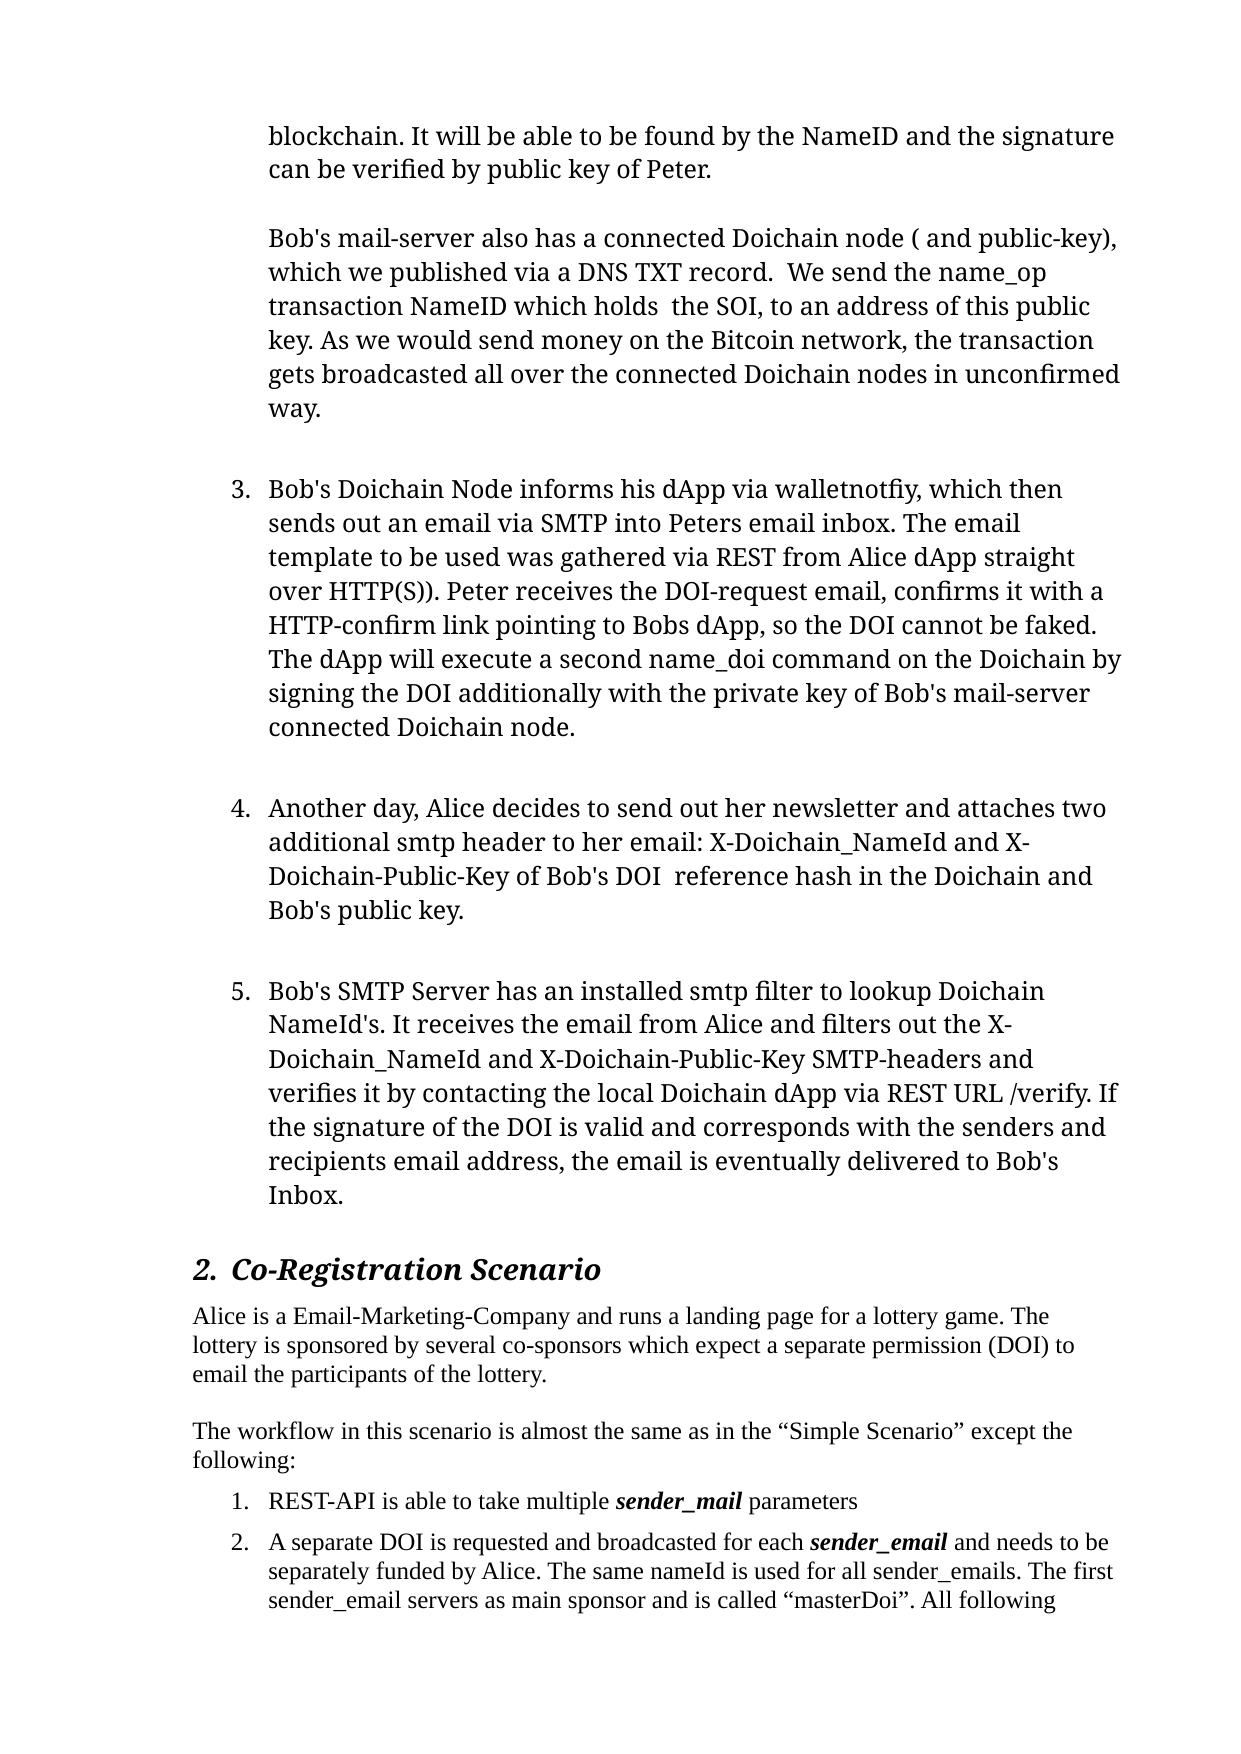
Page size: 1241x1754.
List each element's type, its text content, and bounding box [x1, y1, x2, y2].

subtitle Co-Registration Scenario [193, 1249, 1122, 1289]
text Alice is a Email-Marketing-Company and runs a landing page for a lottery game. The lottery is sponsored by several co-sponsors which expect a separate permission (DOI) to email the participants of the lottery. The workflow in this scenario is almost the same as in the “Simple Scenario” except the following: [118, 1301, 1122, 1474]
list Bob's SMTP Server has an installed smtp filter to lookup Doichain NameId's. It receives the email from Alice and filters out the X-Doichain_NameId and X-Doichain-Public-Key SMTP-headers and verifies it by contacting the local Doichain dApp via REST URL /verify. If the signature of the DOI is valid and corresponds with the senders and recipients email address, the email is eventually delivered to Bob's Inbox. [231, 973, 1122, 1212]
list Bob's Doichain Node informs his dApp via walletnotfiy, which then sends out an email via SMTP into Peters email inbox. The email template to be used was gathered via REST from Alice dApp straight over HTTP(S)). Peter receives the DOI-request email, confirms it with a HTTP-confirm link pointing to Bobs dApp, so the DOI cannot be faked. The dApp will execute a second name_doi command on the Doichain by signing the DOI additionally with the private key of Bob's mail-server connected Doichain node. [231, 471, 1122, 778]
list REST-API is able to take multiple sender_mail parameters [231, 1486, 1122, 1515]
list A separate DOI is requested and broadcasted for each sender_email and needs to be separately funded by Alice. The same nameId is used for all sender_emails. The first sender_email servers as main sponsor and is called “masterDoi”. All following [231, 1527, 1122, 1614]
list Another day, Alice decides to send out her newsletter and attaches two additional smtp header to her email: X-Doichain_NameId and X-Doichain-Public-Key of Bob's DOI reference hash in the Doichain and Bob's public key. [231, 790, 1122, 961]
list blockchain. It will be able to be found by the NameID and the signature can be verified by public key of Peter. Bob's mail-server also has a connected Doichain node ( and public-key), which we published via a DNS TXT record. We send the name_op transaction NameID which holds the SOI, to an address of this public key. As we would send money on the Bitcoin network, the transaction gets broadcasted all over the connected Doichain nodes in unconfirmed way. [231, 118, 1122, 459]
